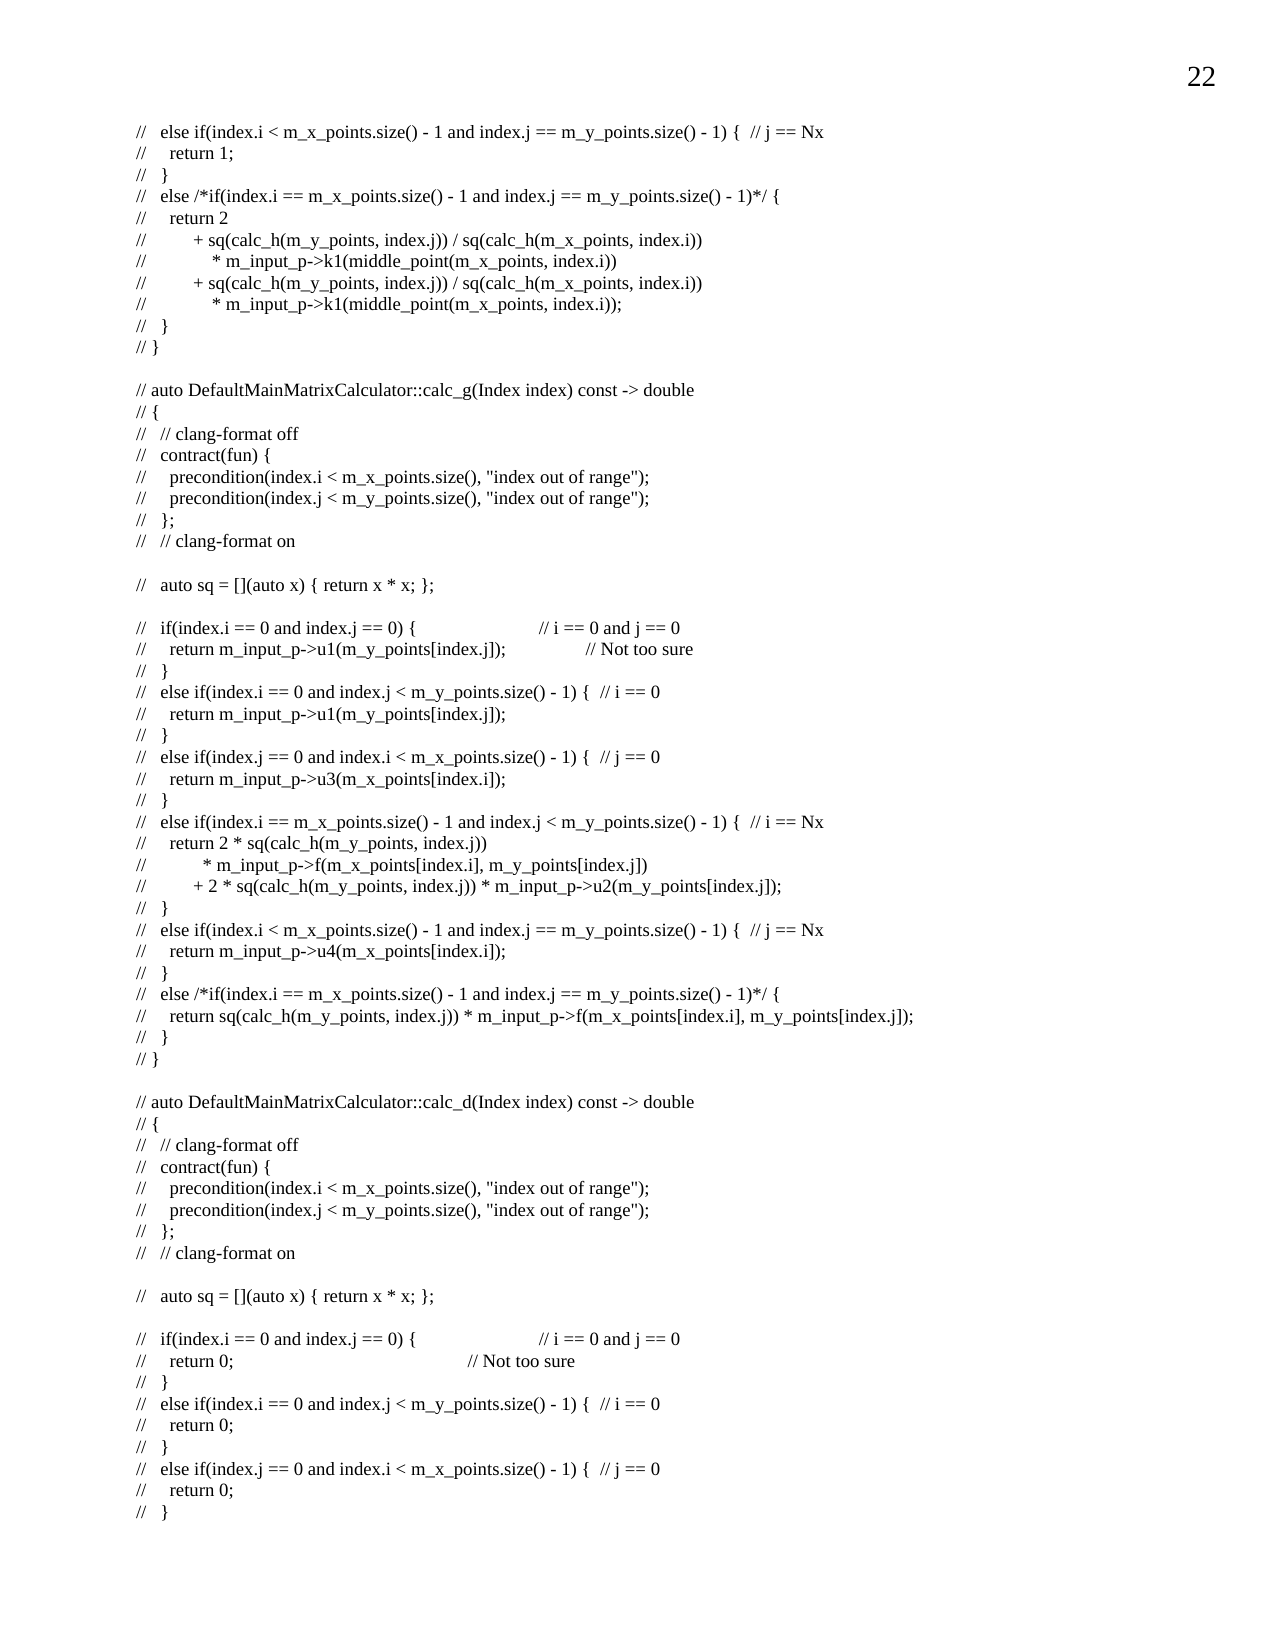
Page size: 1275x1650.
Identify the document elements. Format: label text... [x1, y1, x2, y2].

text // else if(index.i == 0 and index.j < m_y_points.size() - 1) { // i == 0 [133, 1393, 1214, 1414]
text // } [133, 724, 1214, 746]
text // return m_input_p->u1(m_y_points[index.j]); [133, 703, 1214, 724]
text // * m_input_p->f(m_x_points[index.i], m_y_points[index.j]) [133, 854, 1214, 875]
text // if(index.i == 0 and index.j == 0) { // i == 0 and j == 0 [133, 1328, 1214, 1350]
text // // clang-format on [133, 1242, 1214, 1263]
text // }; [133, 1220, 1214, 1242]
text // } [133, 1048, 1214, 1069]
text // return 0; [133, 1414, 1214, 1436]
text // return 0; [133, 1479, 1214, 1501]
text // + sq(calc_h(m_y_points, index.j)) / sq(calc_h(m_x_points, index.i)) [133, 228, 1214, 250]
text // } [133, 962, 1214, 983]
text // * m_input_p->k1(middle_point(m_x_points, index.i)) [133, 250, 1214, 272]
text // } [133, 1026, 1214, 1048]
text // } [133, 1436, 1214, 1457]
text // return m_input_p->u4(m_x_points[index.i]); [133, 940, 1214, 962]
text // } [133, 897, 1214, 918]
text // else if(index.j == 0 and index.i < m_x_points.size() - 1) { // j == 0 [133, 746, 1214, 767]
text // auto sq = [](auto x) { return x * x; }; [133, 573, 1214, 595]
text // else if(index.i == m_x_points.size() - 1 and index.j < m_y_points.size() - 1) { // i == Nx [133, 811, 1214, 832]
text // } [133, 1501, 1214, 1522]
text // }; [133, 509, 1214, 530]
text // return 1; [133, 142, 1214, 164]
text // } [133, 315, 1214, 336]
text // return 2 * sq(calc_h(m_y_points, index.j)) [133, 832, 1214, 854]
text // // clang-format off [133, 422, 1214, 444]
text // else /*if(index.i == m_x_points.size() - 1 and index.j == m_y_points.size() - 1)*/ { [133, 983, 1214, 1005]
text // precondition(index.i < m_x_points.size(), "index out of range"); [133, 466, 1214, 487]
text // } [133, 336, 1214, 358]
text // { [133, 401, 1214, 422]
text // precondition(index.j < m_y_points.size(), "index out of range"); [133, 1199, 1214, 1220]
text // return m_input_p->u3(m_x_points[index.i]); [133, 767, 1214, 789]
text // // clang-format on [133, 530, 1214, 552]
text // return m_input_p->u1(m_y_points[index.j]); // Not too sure [133, 638, 1214, 660]
text // auto DefaultMainMatrixCalculator::calc_d(Index index) const -> double [133, 1091, 1214, 1112]
text // } [133, 1371, 1214, 1393]
text // else /*if(index.i == m_x_points.size() - 1 and index.j == m_y_points.size() - 1)*/ { [133, 185, 1214, 207]
text // precondition(index.i < m_x_points.size(), "index out of range"); [133, 1177, 1214, 1199]
text // auto DefaultMainMatrixCalculator::calc_g(Index index) const -> double [133, 379, 1214, 401]
text // auto sq = [](auto x) { return x * x; }; [133, 1285, 1214, 1307]
text // } [133, 660, 1214, 681]
text // } [133, 789, 1214, 811]
text // return 0; // Not too sure [133, 1350, 1214, 1371]
text // return 2 [133, 207, 1214, 228]
text // + sq(calc_h(m_y_points, index.j)) / sq(calc_h(m_x_points, index.i)) [133, 272, 1214, 293]
text // contract(fun) { [133, 444, 1214, 466]
text // precondition(index.j < m_y_points.size(), "index out of range"); [133, 487, 1214, 509]
text // if(index.i == 0 and index.j == 0) { // i == 0 and j == 0 [133, 617, 1214, 638]
text // else if(index.j == 0 and index.i < m_x_points.size() - 1) { // j == 0 [133, 1457, 1214, 1479]
text // // clang-format off [133, 1134, 1214, 1156]
text // { [133, 1112, 1214, 1134]
text // else if(index.i == 0 and index.j < m_y_points.size() - 1) { // i == 0 [133, 681, 1214, 703]
text // + 2 * sq(calc_h(m_y_points, index.j)) * m_input_p->u2(m_y_points[index.j]); [133, 875, 1214, 897]
text // else if(index.i < m_x_points.size() - 1 and index.j == m_y_points.size() - 1) { // j == Nx [133, 121, 1214, 142]
text // * m_input_p->k1(middle_point(m_x_points, index.i)); [133, 293, 1214, 315]
text // else if(index.i < m_x_points.size() - 1 and index.j == m_y_points.size() - 1) { // j == Nx [133, 918, 1214, 940]
text // contract(fun) { [133, 1156, 1214, 1177]
text // } [133, 164, 1214, 185]
text // return sq(calc_h(m_y_points, index.j)) * m_input_p->f(m_x_points[index.i], m_y_points[index.j]); [133, 1005, 1214, 1026]
